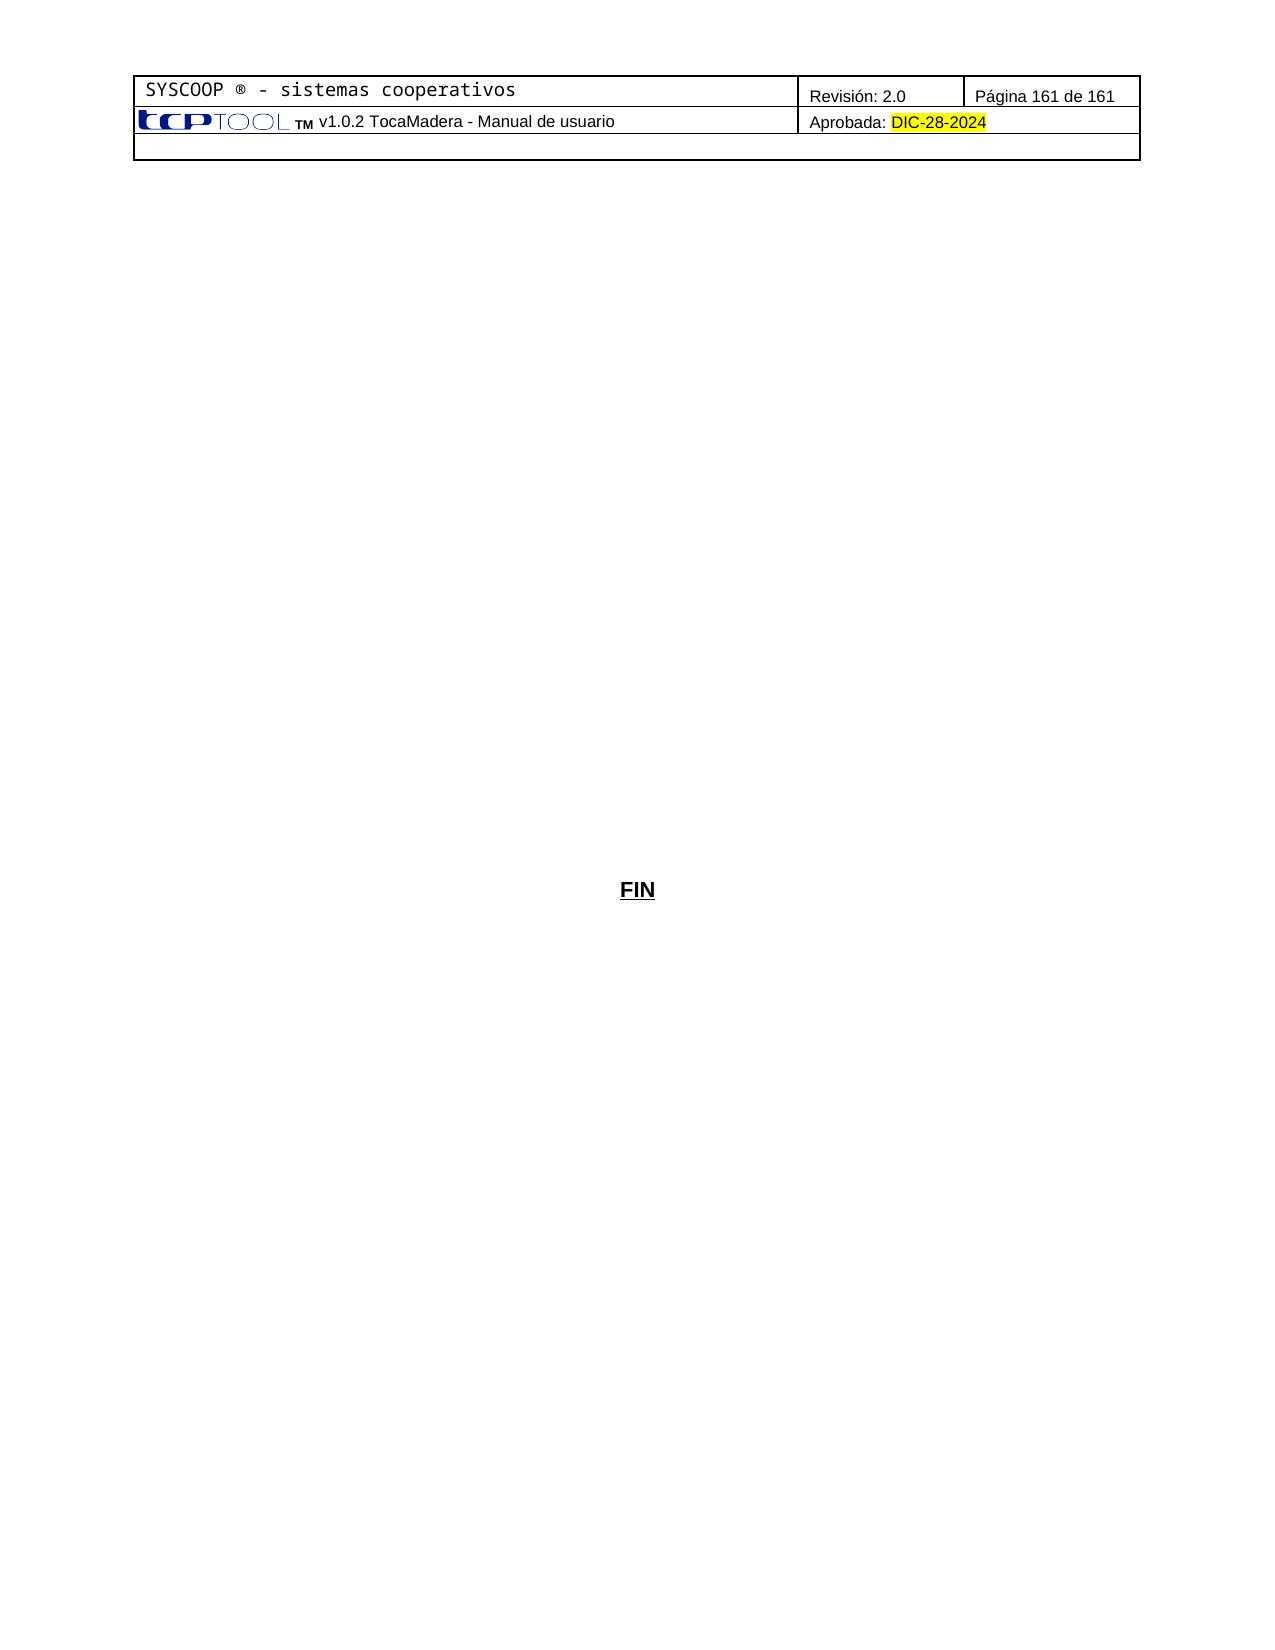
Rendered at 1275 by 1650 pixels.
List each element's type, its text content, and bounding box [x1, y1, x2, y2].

picture [138, 110, 290, 130]
text FIN [150, 877, 1125, 902]
